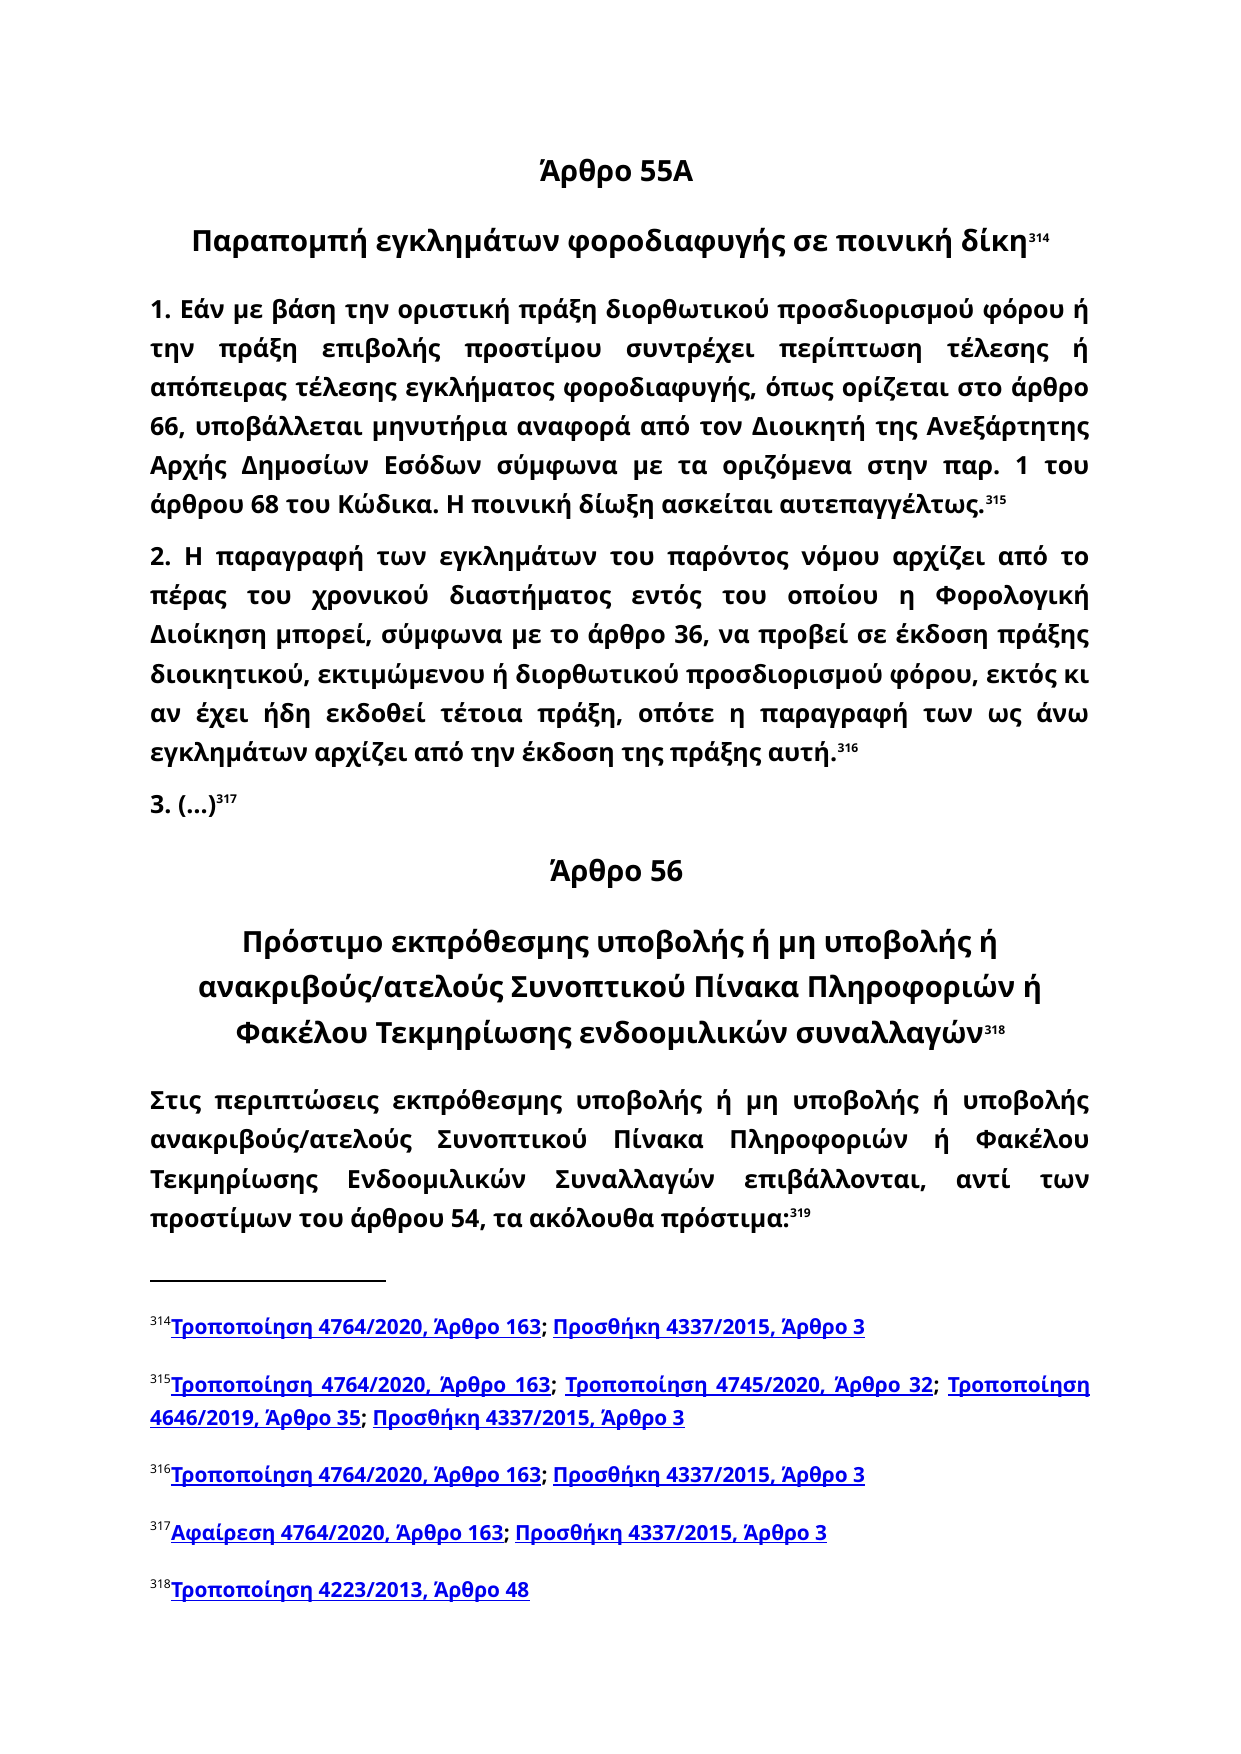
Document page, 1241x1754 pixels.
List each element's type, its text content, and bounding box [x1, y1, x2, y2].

text Τροποποίηση 4764/2020, Άρθρο 163; Τροποποίηση 4745/2020, Άρθρο 32; Τροποποίηση 4646/2019, Άρθρο 35; Προσθήκη 4337/2015, Άρθρο 3 [150, 1370, 1090, 1431]
text 2. Η παραγραφή των εγκλημάτων του παρόντος νόμου αρχίζει από το πέρας του χρονικού διαστήματος εντός του οποίου η Φορολογική Διοίκηση μπορεί, σύμφωνα με το άρθρο 36, να προβεί σε έκδοση πράξης διοικητικού, εκτιμώμενου ή διορθωτικού προσδιορισμού φόρου, εκτός κι αν έχει ήδη εκδοθεί τέτοια πράξη, οπότε η παραγραφή των ως άνω εγκλημάτων αρχίζει από την έκδοση της πράξης αυτή. [150, 539, 1090, 769]
subtitle Άρθρο 56 [150, 850, 1090, 890]
text Τροποποίηση 4764/2020, Άρθρο 163; Προσθήκη 4337/2015, Άρθρο 3 [150, 1312, 1090, 1341]
subtitle Παραπομπή εγκλημάτων φοροδιαφυγής σε ποινική δίκη [150, 221, 1090, 260]
text Τροποποίηση 4764/2020, Άρθρο 163; Προσθήκη 4337/2015, Άρθρο 3 [150, 1460, 1090, 1489]
text Στις περιπτώσεις εκπρόθεσμης υποβολής ή μη υποβολής ή υποβολής ανακριβούς/ατελούς Συνοπτικού Πίνακα Πληροφοριών ή Φακέλου Τεκμηρίωσης Ενδοομιλικών Συναλλαγών επιβάλλονται, αντί των προστίμων του άρθρου 54, τα ακόλουθα πρόστιμα: [150, 1083, 1090, 1234]
subtitle Άρθρο 55Α [150, 150, 1090, 190]
text Τροποποίηση 4223/2013, Άρθρο 48 [150, 1576, 1090, 1604]
subtitle Πρόστιμο εκπρόθεσμης υποβολής ή μη υποβολής ή ανακριβούς/ατελούς Συνοπτικού Πίνακα Πληροφοριών ή Φακέλου Τεκμηρίωσης ενδοομιλικών συναλλαγών [150, 921, 1090, 1052]
text 3. (…) [150, 786, 1090, 820]
text Αφαίρεση 4764/2020, Άρθρο 163; Προσθήκη 4337/2015, Άρθρο 3 [150, 1518, 1090, 1546]
text 1. Εάν με βάση την οριστική πράξη διορθωτικού προσδιορισμού φόρου ή την πράξη επιβολής προστίμου συντρέχει περίπτωση τέλεσης ή απόπειρας τέλεσης εγκλήματος φοροδιαφυγής, όπως ορίζεται στο άρθρο 66, υποβάλλεται μηνυτήρια αναφορά από τον Διοικητή της Ανεξάρτητης Αρχής Δημοσίων Εσόδων σύμφωνα με τα οριζόμενα στην παρ. 1 του άρθρου 68 του Κώδικα. Η ποινική δίωξη ασκείται αυτεπαγγέλτως. [150, 291, 1090, 521]
